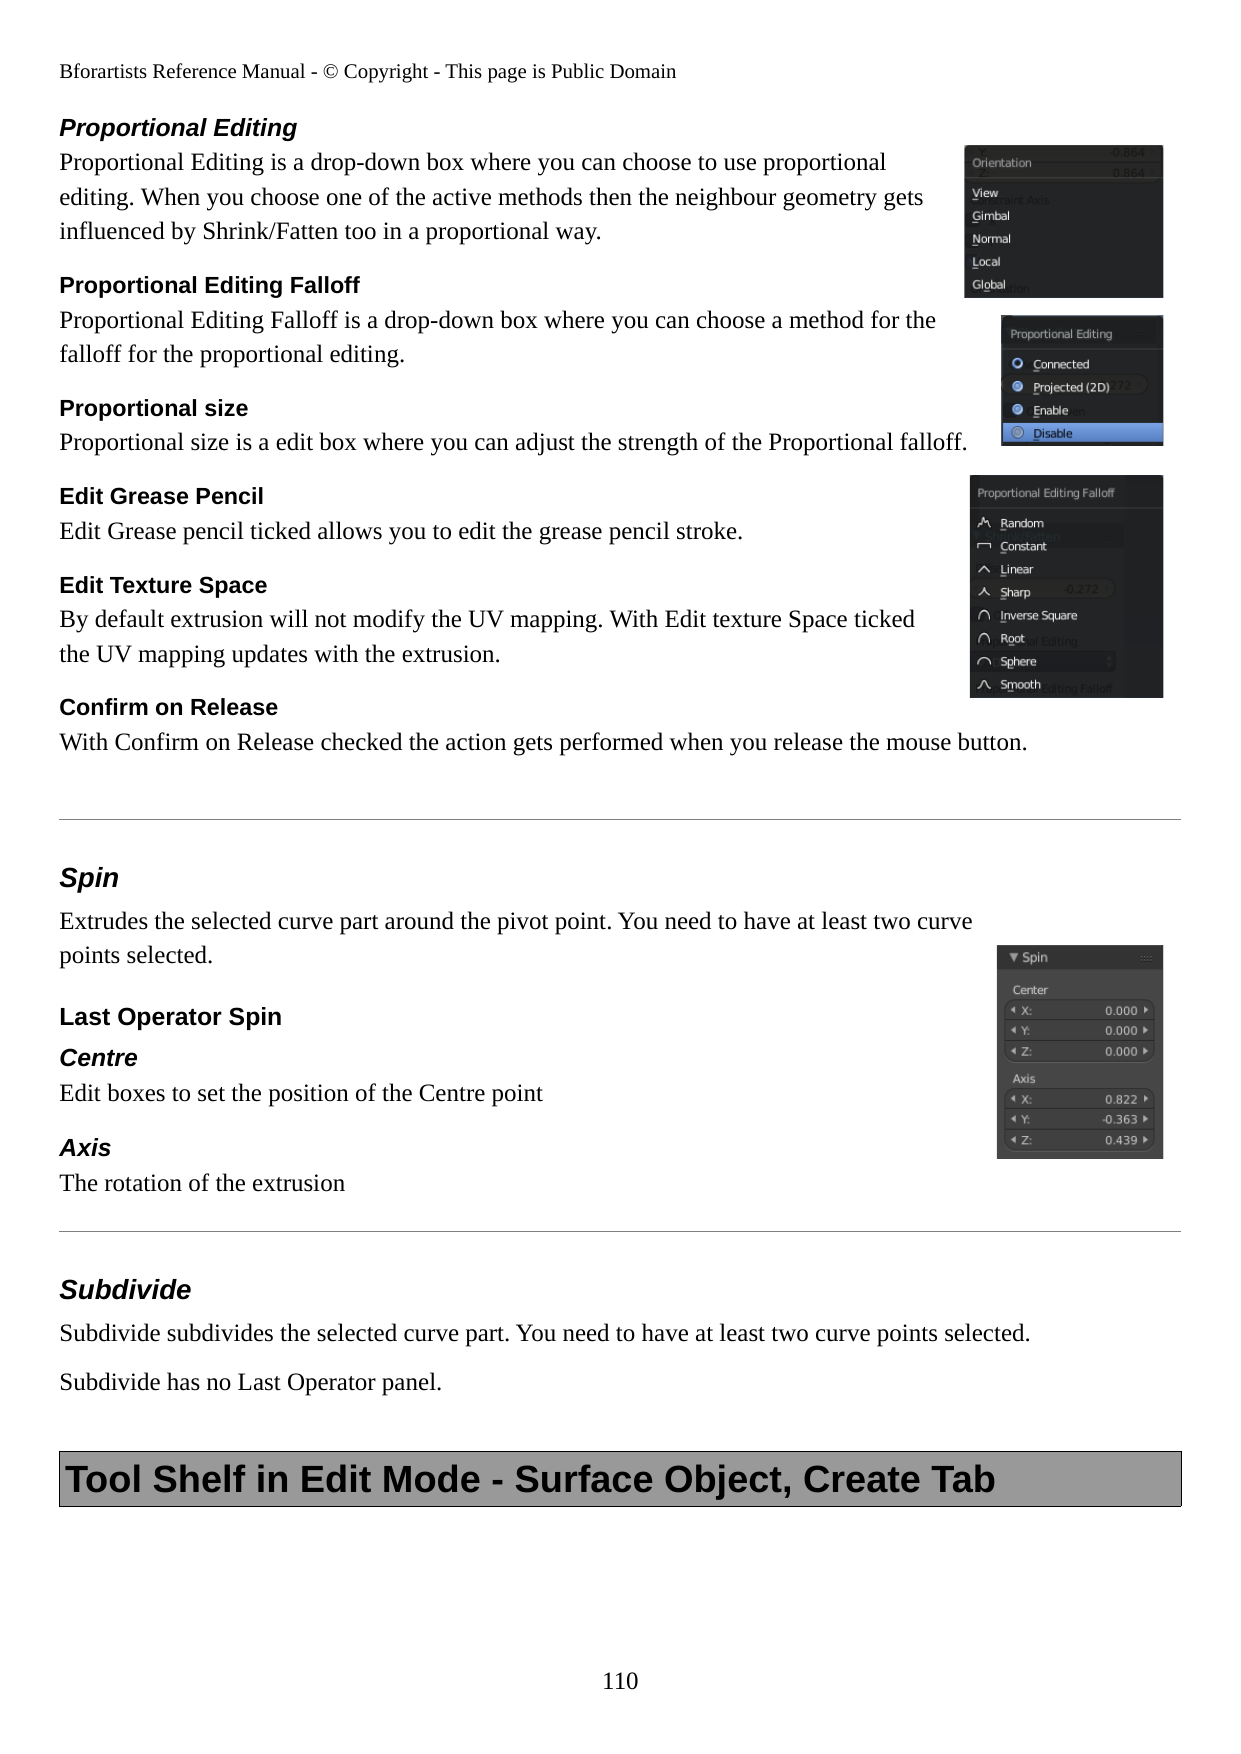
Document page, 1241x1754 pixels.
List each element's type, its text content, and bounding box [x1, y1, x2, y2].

subtitle Proportional size [59, 394, 1001, 421]
text Extrudes the selected curve part around the pivot point. You need to have at least two curve points selected. [59, 906, 1181, 969]
text By default extrusion will not modify the UV mapping. With Edit texture Space ticked the UV mapping updates with the extrusion. [59, 604, 969, 667]
subtitle [1164, 1002, 1181, 1030]
picture [969, 475, 1164, 698]
subtitle Proportional Editing [59, 113, 1181, 141]
subtitle Spin [59, 861, 1181, 893]
subtitle Edit Texture Space [59, 571, 969, 598]
text Subdivide has no Last Operator panel. [59, 1367, 1181, 1396]
picture [996, 945, 1164, 1159]
subtitle Proportional Editing Falloff [59, 272, 964, 298]
subtitle Centre [59, 1043, 996, 1071]
text With Confirm on Release checked the action gets performed when you release the mouse button. [59, 727, 1181, 756]
table_header Tool Shelf in Edit Mode - Surface Object, Create Tab [60, 1452, 1181, 1506]
subtitle Axis [59, 1133, 1181, 1162]
subtitle Edit Grease Pencil [59, 483, 969, 509]
text Edit Grease pencil ticked allows you to edit the grease pencil stroke. [59, 516, 969, 544]
text The rotation of the extrusion [59, 1168, 1181, 1197]
picture [1001, 315, 1164, 446]
text Proportional size is a edit box where you can adjust the strength of the Proportional falloff. [59, 427, 1181, 456]
text Subdivide subdivides the selected curve part. You need to have at least two curve points selected. [59, 1318, 1181, 1347]
subtitle Last Operator Spin [59, 1002, 996, 1030]
subtitle [1164, 483, 1181, 509]
text Edit boxes to set the position of the Centre point [59, 1078, 996, 1106]
subtitle Confirm on Release [59, 694, 1181, 721]
text Proportional Editing is a drop-down box where you can choose to use proportional editing. When you choose one of the active methods then the neighbour geometry gets influenced by Shrink/Fatten too in a proportional way. [59, 147, 964, 245]
subtitle [1164, 1043, 1181, 1071]
picture [964, 145, 1164, 298]
subtitle [1164, 571, 1181, 598]
text Proportional Editing Falloff is a drop-down box where you can choose a method for the falloff for the proportional editing. [59, 305, 1181, 368]
subtitle [1164, 394, 1181, 421]
subtitle Subdivide [59, 1273, 1181, 1305]
